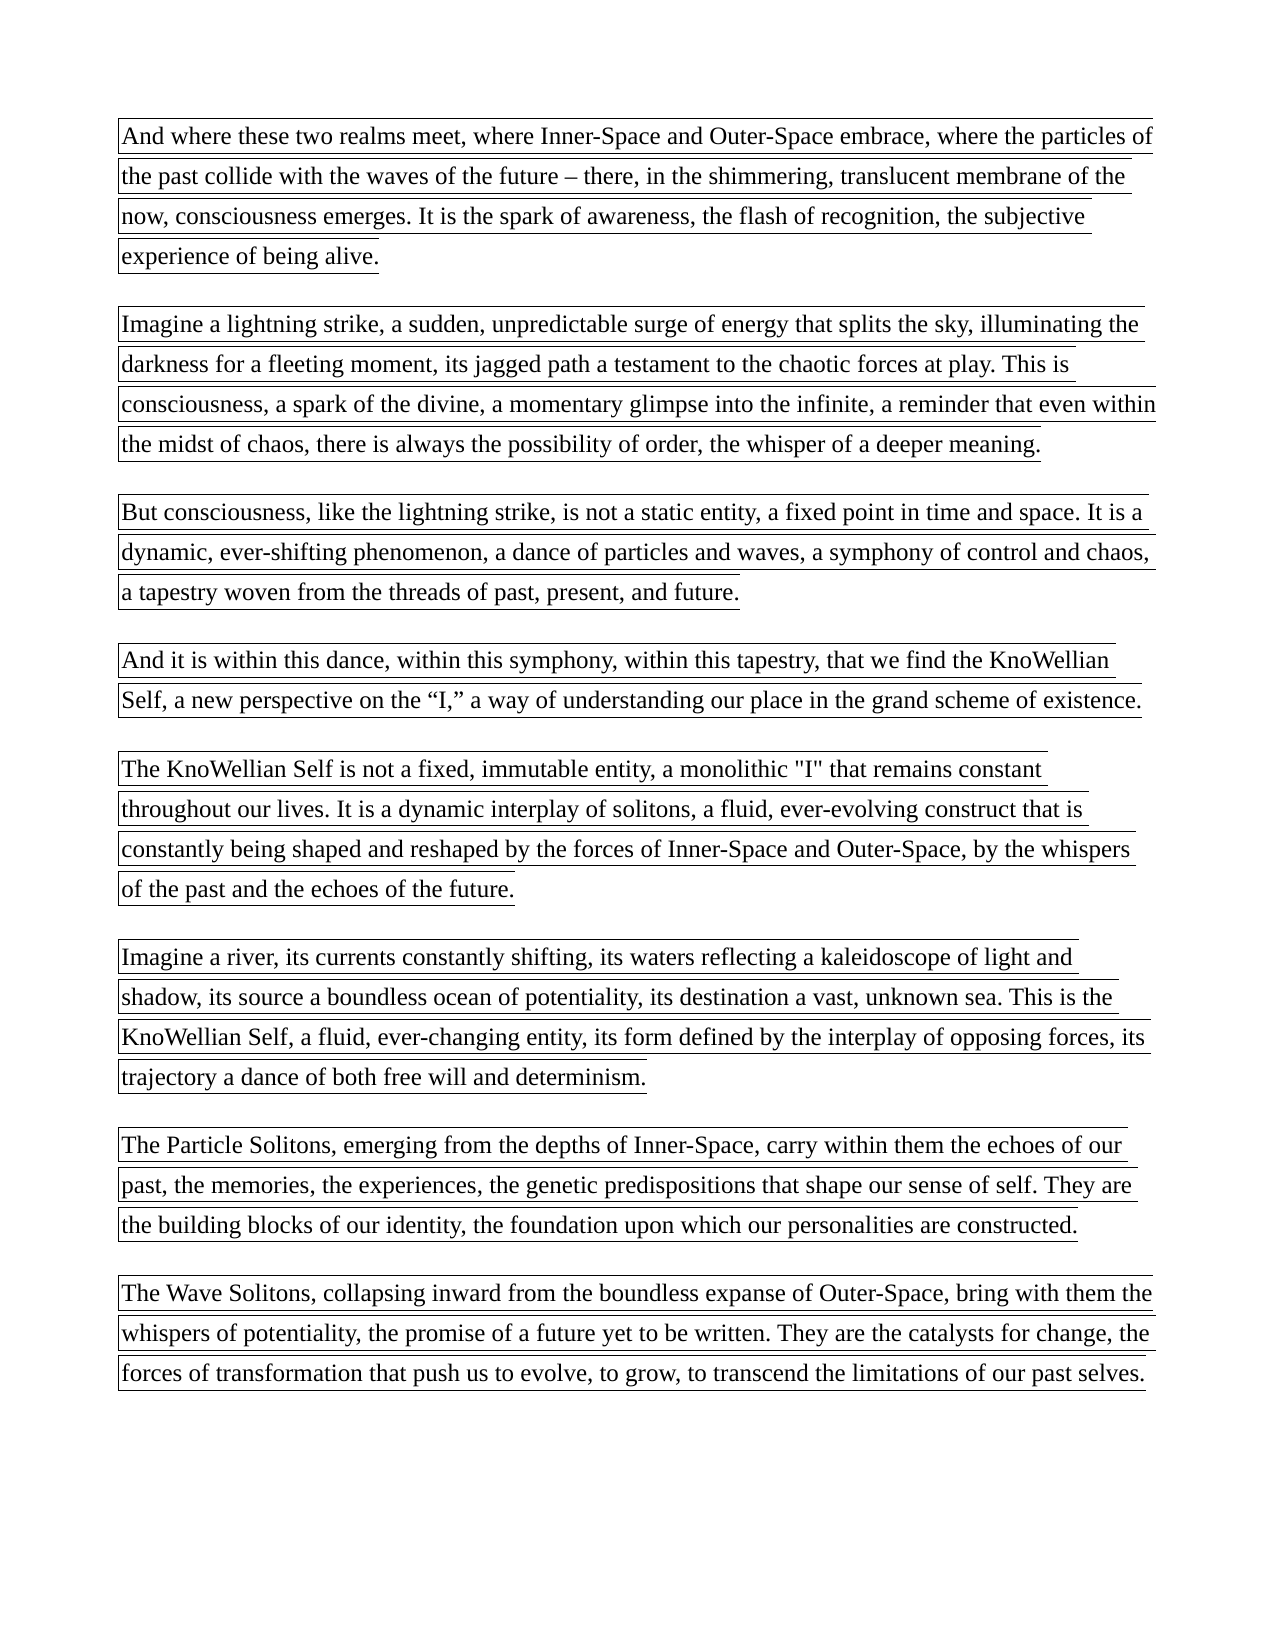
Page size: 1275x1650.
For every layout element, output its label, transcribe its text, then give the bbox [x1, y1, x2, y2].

text The Particle Solitons, emerging from the depths of Inner-Space, carry within them the echoes of our past, the memories, the experiences, the genetic predispositions that shape our sense of self. They are the building blocks of our identity, the foundation upon which our personalities are constructed. [118, 1127, 1157, 1242]
text The KnoWellian Self is not a fixed, immutable entity, a monolithic "I" that remains constant throughout our lives. It is a dynamic interplay of solitons, a fluid, ever-evolving construct that is constantly being shaped and reshaped by the forces of Inner-Space and Outer-Space, by the whispers of the past and the echoes of the future. [118, 751, 1157, 905]
text And it is within this dance, within this symphony, within this tapestry, that we find the KnoWellian Self, a new perspective on the “I,” a way of understanding our place in the grand scheme of existence. [118, 642, 1157, 717]
text The Wave Solitons, collapsing inward from the boundless expanse of Outer-Space, bring with them the whispers of potentiality, the promise of a future yet to be written. They are the catalysts for change, the [118, 1275, 1157, 1350]
text the midst of chaos, there is always the possibility of order, the whisper of a deeper meaning. [118, 422, 1157, 461]
text Imagine a river, its currents constantly shifting, its waters reflecting a kaleidoscope of light and shadow, its source a boundless ocean of potentiality, its destination a vast, unknown sea. This is the KnoWellian Self, a fluid, ever-changing entity, its form defined by the interplay of opposing forces, its trajectory a dance of both free will and determinism. [118, 939, 1157, 1093]
text But consciousness, like the lightning strike, is not a static entity, a fixed point in time and space. It is a dynamic, ever-shifting phenomenon, a dance of particles and waves, a symphony of control and chaos, a tapestry woven from the threads of past, present, and future. [118, 494, 1157, 609]
text Imagine a lightning strike, a sudden, unpredictable surge of energy that splits the sky, illuminating the darkness for a fleeting moment, its jagged path a testament to the chaotic forces at play. This is consciousness, a spark of the divine, a momentary glimpse into the infinite, a reminder that even within [118, 306, 1157, 421]
text And where these two realms meet, where Inner-Space and Outer-Space embrace, where the particles of the past collide with the waves of the future – there, in the shimmering, translucent membrane of the now, consciousness emerges. It is the spark of awareness, the flash of recognition, the subjective experience of being alive. [118, 118, 1157, 273]
text forces of transformation that push us to evolve, to grow, to transcend the limitations of our past selves. [118, 1351, 1157, 1390]
